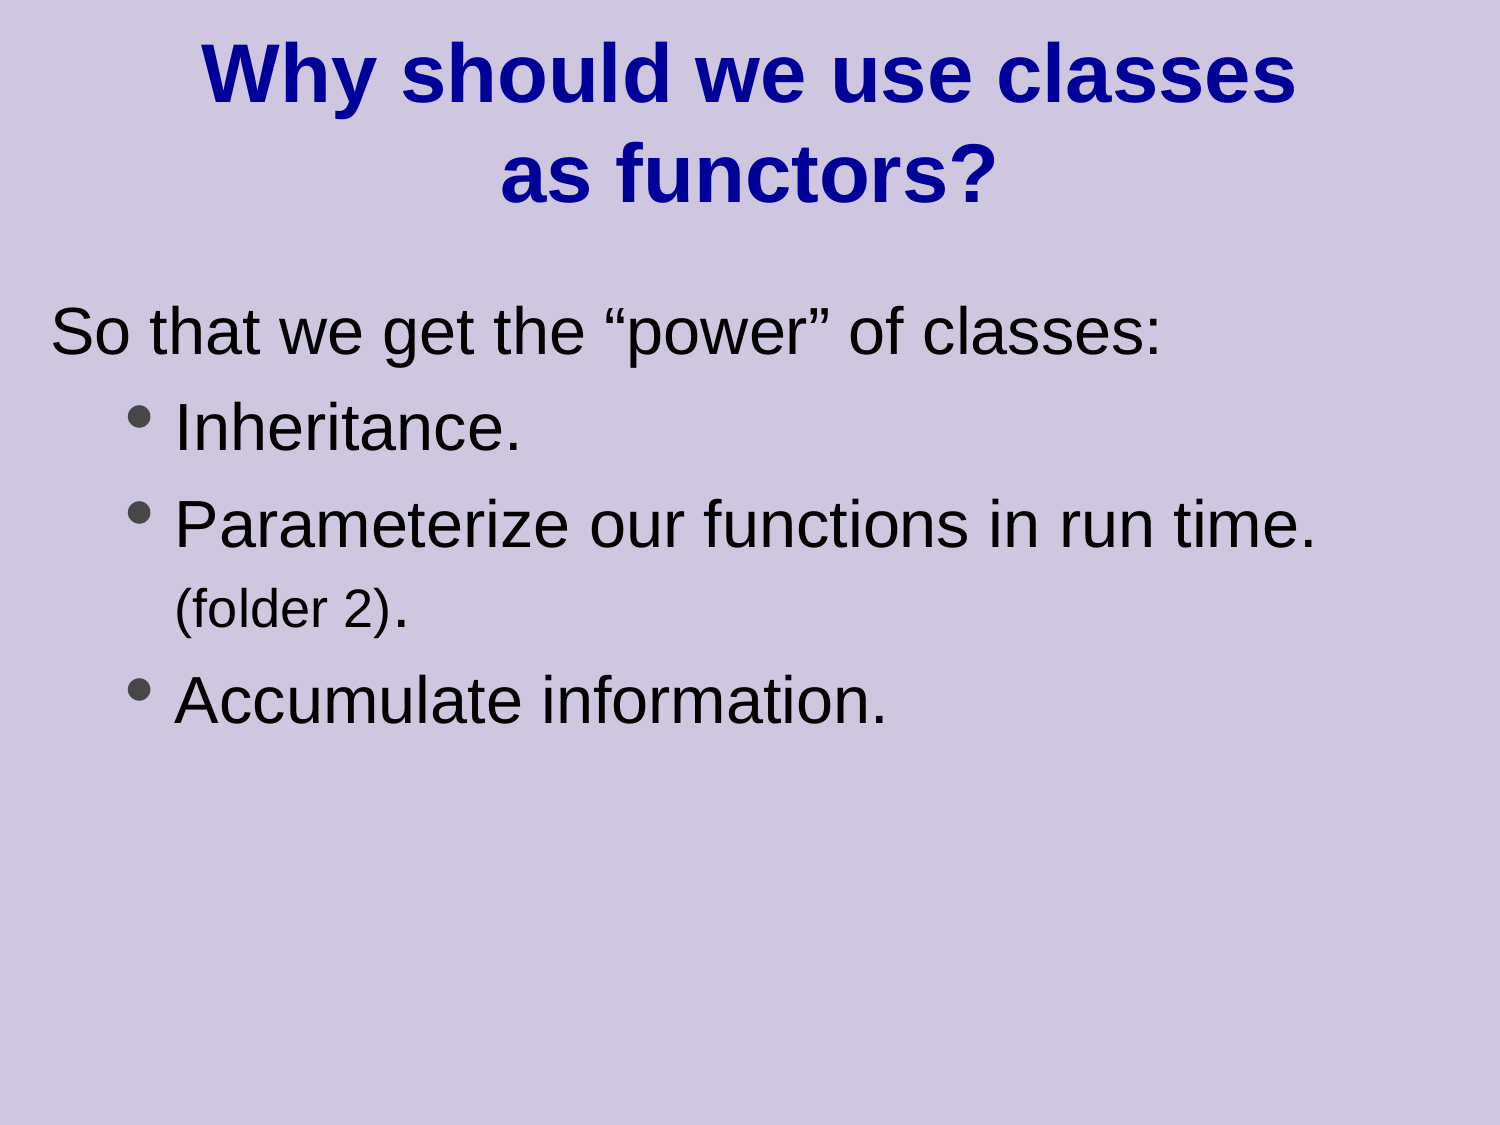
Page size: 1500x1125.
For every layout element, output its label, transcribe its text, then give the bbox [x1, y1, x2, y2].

title Why should we use classes as functors? [0, 11, 1500, 227]
list So that we get the “power” of classes: Inheritance. Parameterize our functions in run time. (folder 2). Accumulate information. [50, 287, 1468, 1112]
